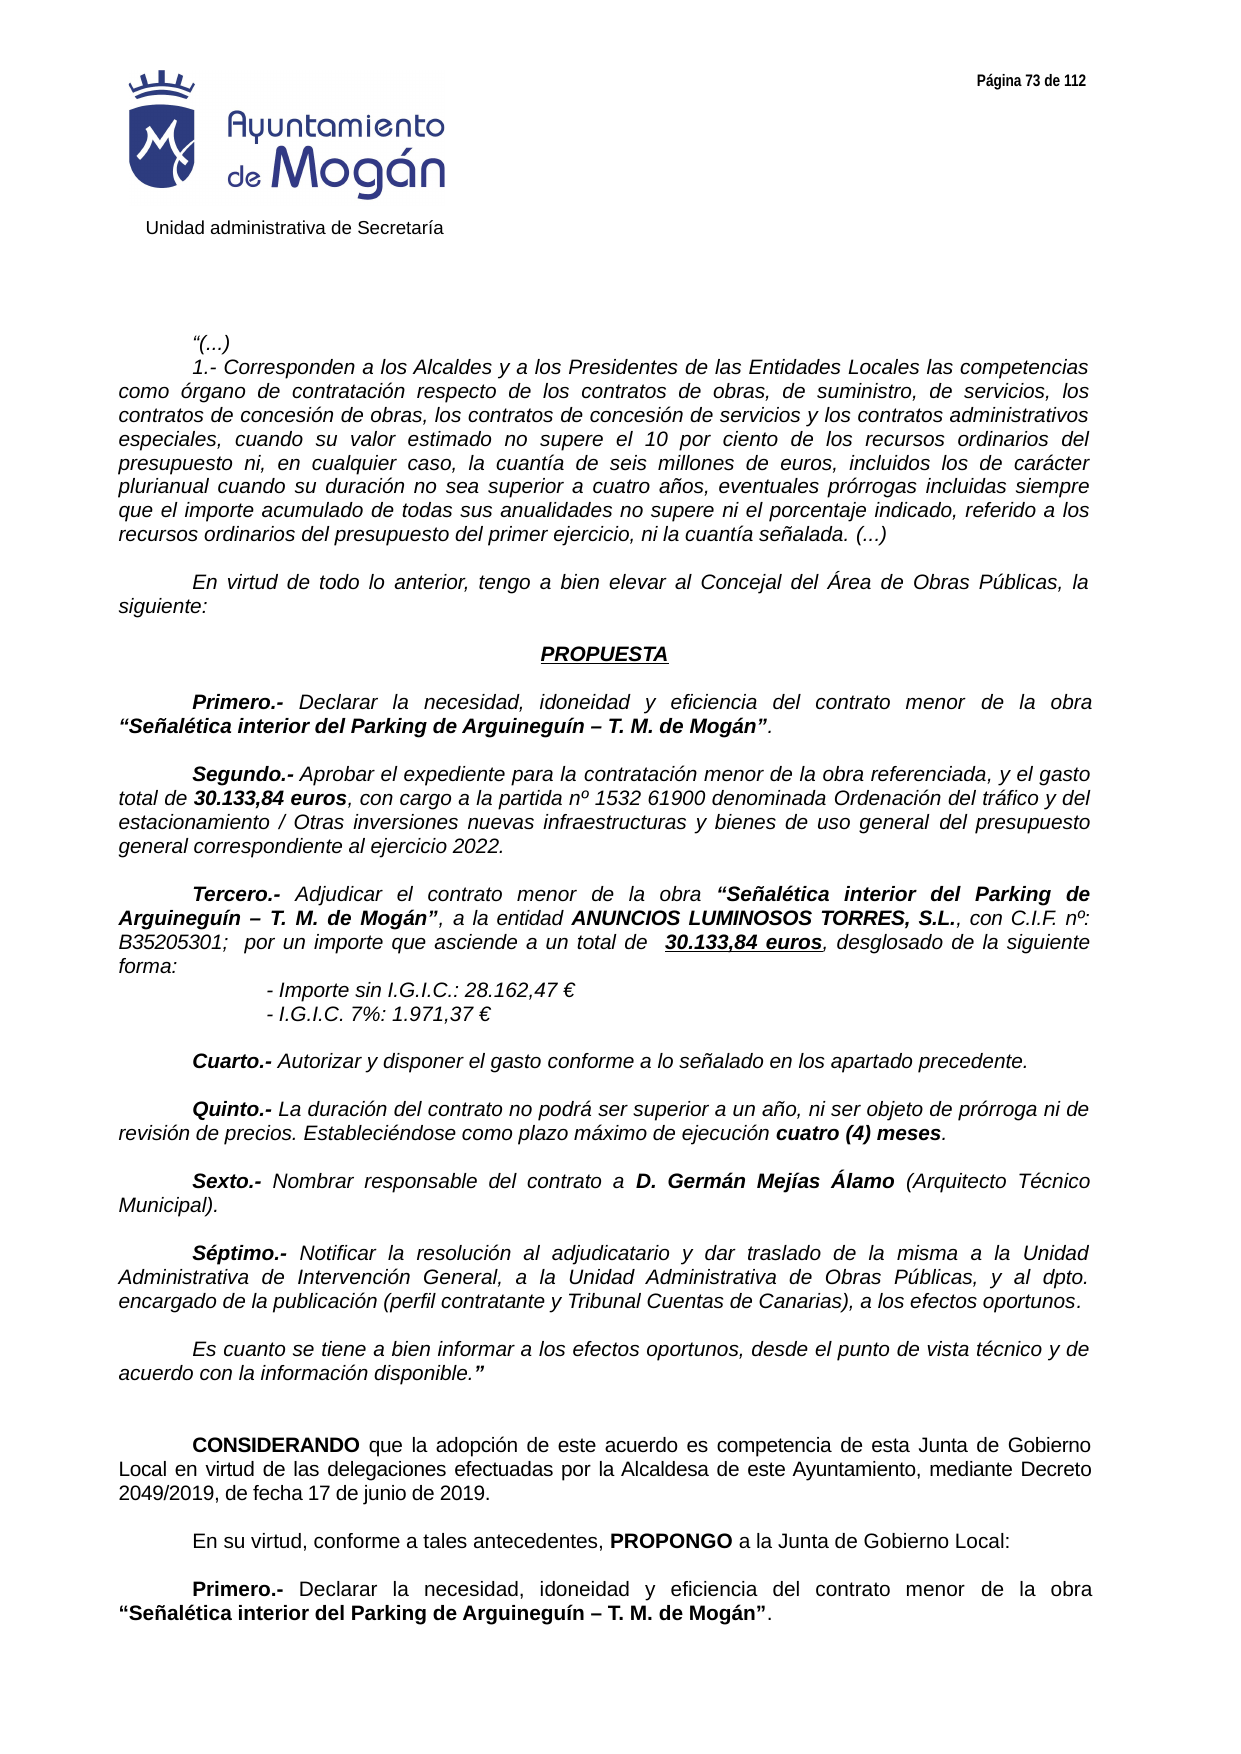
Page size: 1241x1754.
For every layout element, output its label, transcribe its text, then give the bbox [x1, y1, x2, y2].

text En su virtud, conforme a tales antecedentes, PROPONGO a la Junta de Gobierno Local: [118, 1528, 1092, 1552]
text CONSIDERANDO que la adopción de este acuerdo es competencia de esta Junta de Gobierno Local en virtud de las delegaciones efectuadas por la Alcaldesa de este Ayuntamiento, mediante Decreto 2049/2019, de fecha 17 de junio de 2019. [118, 1433, 1092, 1504]
text - I.G.I.C. 7%: 1.971,37 € [118, 1001, 1092, 1025]
text Primero.- Declarar la necesidad, idoneidad y eficiencia del contrato menor de la obra “Señalética interior del Parking de Arguineguín – T. M. de Mogán”. [118, 1576, 1092, 1624]
text Primero.- Declarar la necesidad, idoneidad y eficiencia del contrato menor de la obra “Señalética interior del Parking de Arguineguín – T. M. de Mogán”. [118, 690, 1092, 738]
text PROPUESTA [118, 642, 1092, 666]
text “(...) [118, 331, 1092, 354]
text En virtud de todo lo anterior, tengo a bien elevar al Concejal del Área de Obras Públicas, la siguiente: [118, 570, 1092, 618]
text Tercero.- Adjudicar el contrato menor de la obra “Señalética interior del Parking de Arguineguín – T. M. de Mogán”, a la entidad ANUNCIOS LUMINOSOS TORRES, S.L., con C.I.F. nº: B35205301; por un importe que asciende a un total de 30.133,84 euros, desglosado de la siguiente forma: [118, 882, 1092, 977]
text - Importe sin I.G.I.C.: 28.162,47 € [118, 977, 1092, 1001]
text Séptimo.- Notificar la resolución al adjudicatario y dar traslado de la misma a la Unidad Administrativa de Intervención General, a la Unidad Administrativa de Obras Públicas, y al dpto. encargado de la publicación (perfil contratante y Tribunal Cuentas de Canarias), a los efectos oportunos. [118, 1241, 1092, 1313]
text Quinto.- La duración del contrato no podrá ser superior a un año, ni ser objeto de prórroga ni de revisión de precios. Estableciéndose como plazo máximo de ejecución cuatro (4) meses. [118, 1097, 1092, 1145]
text Cuarto.- Autorizar y disponer el gasto conforme a lo señalado en los apartado precedente. [118, 1049, 1092, 1073]
text Es cuanto se tiene a bien informar a los efectos oportunos, desde el punto de vista técnico y de acuerdo con la información disponible.” [118, 1337, 1092, 1385]
picture [128, 70, 445, 206]
text Sexto.- Nombrar responsable del contrato a D. Germán Mejías Álamo (Arquitecto Técnico Municipal). [118, 1169, 1092, 1217]
text Segundo.- Aprobar el expediente para la contratación menor de la obra referenciada, y el gasto total de 30.133,84 euros, con cargo a la partida nº 1532 61900 denominada Ordenación del tráfico y del estacionamiento / Otras inversiones nuevas infraestructuras y bienes de uso general del presupuesto general correspondiente al ejercicio 2022. [118, 762, 1092, 858]
text 1.- Corresponden a los Alcaldes y a los Presidentes de las Entidades Locales las competencias como órgano de contratación respecto de los contratos de obras, de suministro, de servicios, los contratos de concesión de obras, los contratos de concesión de servicios y los contratos administrativos especiales, cuando su valor estimado no supere el 10 por ciento de los recursos ordinarios del presupuesto ni, en cualquier caso, la cuantía de seis millones de euros, incluidos los de carácter plurianual cuando su duración no sea superior a cuatro años, eventuales prórrogas incluidas siempre que el importe acumulado de todas sus anualidades no supere ni el porcentaje indicado, referido a los recursos ordinarios del presupuesto del primer ejercicio, ni la cuantía señalada. (...) [118, 354, 1092, 546]
